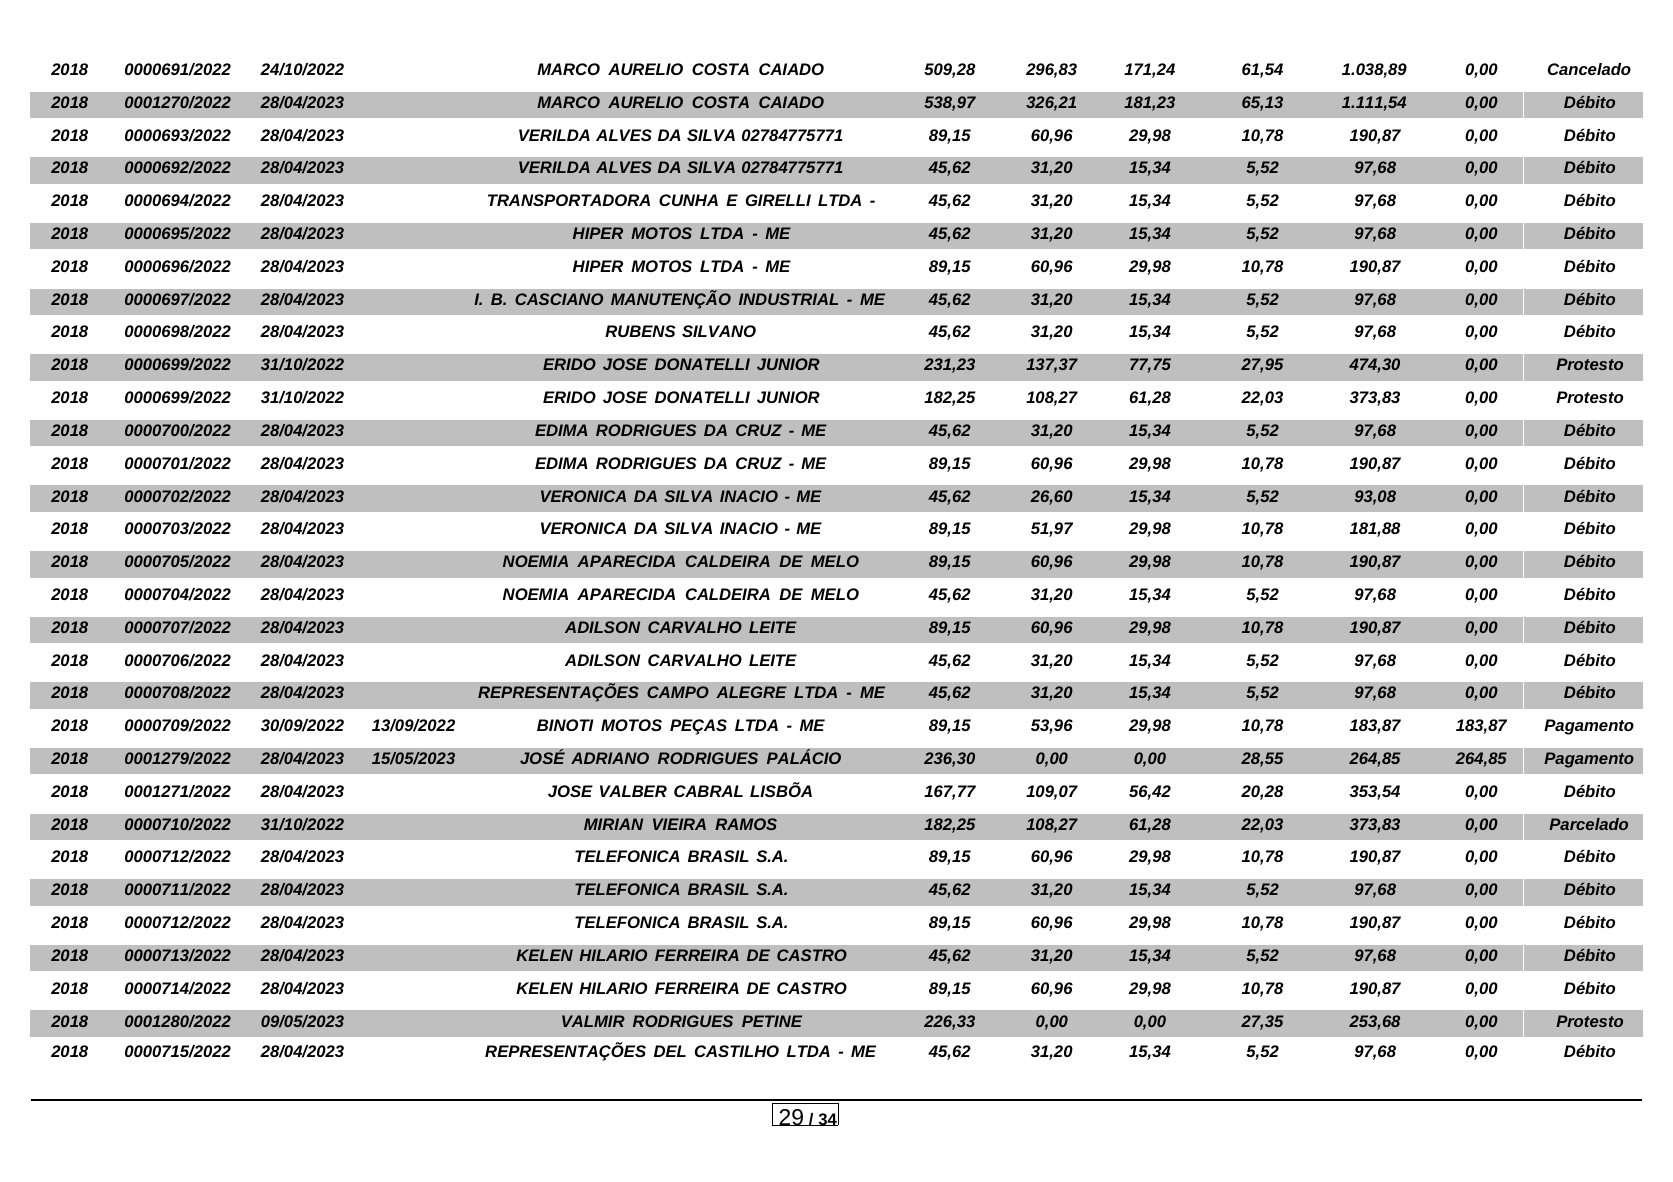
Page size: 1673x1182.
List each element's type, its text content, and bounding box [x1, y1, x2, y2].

table_cell [358, 157, 465, 184]
table_cell 0,00 [1431, 879, 1523, 906]
table_cell 10,78 [1209, 617, 1313, 643]
table_cell 28/04/2023 [245, 906, 358, 945]
table_cell 5,52 [1209, 223, 1313, 249]
table_cell 0,00 [1431, 775, 1523, 813]
table_cell 0000706/2022 [105, 643, 245, 682]
table_cell 0000712/2022 [105, 840, 245, 879]
table_cell KELEN HILARIO FERREIRA DE CASTRO [465, 971, 906, 1010]
table_cell 0000699/2022 [105, 354, 245, 381]
table_cell 2018 [30, 814, 105, 840]
table_cell [358, 814, 465, 840]
table_cell Débito [1524, 512, 1643, 551]
table_cell 0000705/2022 [105, 551, 245, 578]
table_cell NOEMIA APARECIDA CALDEIRA DE MELO [465, 578, 906, 617]
table_cell 29,98 [1101, 617, 1209, 643]
table_cell 56,42 [1101, 775, 1209, 813]
table_cell 0,00 [1431, 1037, 1523, 1063]
table_cell 45,62 [906, 945, 1001, 971]
table_cell 190,87 [1313, 617, 1431, 643]
table_cell 31,20 [1001, 223, 1101, 249]
table_cell 28/04/2023 [245, 289, 358, 315]
table_cell 2018 [30, 118, 105, 157]
table_cell 93,08 [1313, 485, 1431, 512]
table_cell 60,96 [1001, 906, 1101, 945]
table_cell 0,00 [1431, 512, 1523, 551]
table_cell 31,20 [1001, 420, 1101, 446]
table_cell 28/04/2023 [245, 840, 358, 879]
table_cell 0000693/2022 [105, 118, 245, 157]
table_cell Débito [1524, 971, 1643, 1010]
table_cell TELEFONICA BRASIL S.A. [465, 879, 906, 906]
table_header Cancelado [1524, 60, 1643, 92]
table_cell 31,20 [1001, 578, 1101, 617]
table_cell [358, 643, 465, 682]
table_cell [358, 971, 465, 1010]
table_cell 0,00 [1431, 814, 1523, 840]
table_cell 0001279/2022 [105, 748, 245, 774]
table_cell 0000701/2022 [105, 446, 245, 485]
table_cell 2018 [30, 1037, 105, 1063]
table_cell 60,96 [1001, 971, 1101, 1010]
table_cell 89,15 [906, 971, 1001, 1010]
table_cell JOSE VALBER CABRAL LISBÕA [465, 775, 906, 813]
table_cell 0000696/2022 [105, 250, 245, 288]
table_cell Débito [1524, 617, 1643, 643]
table_cell 97,68 [1313, 420, 1431, 446]
table_cell 190,87 [1313, 118, 1431, 157]
table_cell RUBENS SILVANO [465, 315, 906, 354]
table_cell [358, 879, 465, 906]
table_cell MARCO AURELIO COSTA CAIADO [465, 92, 906, 118]
table_cell 97,68 [1313, 1037, 1431, 1063]
table_cell 28/04/2023 [245, 578, 358, 617]
table_cell 5,52 [1209, 879, 1313, 906]
table_cell 0,00 [1431, 315, 1523, 354]
table_cell 28/04/2023 [245, 420, 358, 446]
table_cell Protesto [1524, 381, 1643, 420]
table_cell 0000700/2022 [105, 420, 245, 446]
table_cell 97,68 [1313, 945, 1431, 971]
table_cell 5,52 [1209, 682, 1313, 709]
table_cell Débito [1524, 420, 1643, 446]
table_cell [358, 945, 465, 971]
table_cell 28/04/2023 [245, 92, 358, 118]
table_cell 190,87 [1313, 551, 1431, 578]
table_cell NOEMIA APARECIDA CALDEIRA DE MELO [465, 551, 906, 578]
table_cell 60,96 [1001, 551, 1101, 578]
table_cell 28/04/2023 [245, 945, 358, 971]
table_cell 29,98 [1101, 840, 1209, 879]
table_cell 28/04/2023 [245, 184, 358, 223]
table_cell 2018 [30, 578, 105, 617]
table_cell 5,52 [1209, 485, 1313, 512]
table_cell 0000714/2022 [105, 971, 245, 1010]
table_cell Débito [1524, 906, 1643, 945]
table_cell 0,00 [1431, 485, 1523, 512]
table_cell 97,68 [1313, 223, 1431, 249]
table_cell 2018 [30, 315, 105, 354]
table_header 509,28 [906, 60, 1001, 92]
table_cell 28/04/2023 [245, 643, 358, 682]
table_cell 89,15 [906, 840, 1001, 879]
table_cell 97,68 [1313, 184, 1431, 223]
table_cell 29,98 [1101, 709, 1209, 748]
table_cell 13/09/2022 [358, 709, 465, 748]
table_cell 2018 [30, 775, 105, 813]
table_cell 0,00 [1101, 1010, 1209, 1037]
table_cell 15,34 [1101, 682, 1209, 709]
table_cell 29,98 [1101, 971, 1209, 1010]
table_cell [358, 1037, 465, 1063]
table_cell [358, 551, 465, 578]
table_cell [358, 92, 465, 118]
table_cell MIRIAN VIEIRA RAMOS [465, 814, 906, 840]
table_cell [358, 578, 465, 617]
table_cell 2018 [30, 512, 105, 551]
table_cell 28/04/2023 [245, 775, 358, 813]
table_cell 108,27 [1001, 381, 1101, 420]
table_cell 0,00 [1431, 617, 1523, 643]
table_cell 190,87 [1313, 971, 1431, 1010]
table_cell VERILDA ALVES DA SILVA 02784775771 [465, 118, 906, 157]
table_cell 31,20 [1001, 157, 1101, 184]
table_cell 53,96 [1001, 709, 1101, 748]
table_cell 0,00 [1431, 578, 1523, 617]
table_cell 2018 [30, 92, 105, 118]
table_cell 10,78 [1209, 551, 1313, 578]
table_cell 0,00 [1431, 1010, 1523, 1037]
table_cell 29,98 [1101, 446, 1209, 485]
table_cell 45,62 [906, 157, 1001, 184]
table_cell 28,55 [1209, 748, 1313, 774]
table_cell 28/04/2023 [245, 315, 358, 354]
table_header 2018 [30, 60, 105, 92]
table_cell 97,68 [1313, 578, 1431, 617]
table_cell 0,00 [1431, 250, 1523, 288]
table_cell 60,96 [1001, 617, 1101, 643]
table_cell 167,77 [906, 775, 1001, 813]
table_cell 0,00 [1431, 92, 1523, 118]
table_cell 89,15 [906, 446, 1001, 485]
table_header 0000691/2022 [105, 60, 245, 92]
table_cell 45,62 [906, 289, 1001, 315]
table_cell 5,52 [1209, 578, 1313, 617]
table_cell 31/10/2022 [245, 354, 358, 381]
table_cell 0,00 [1431, 551, 1523, 578]
table_cell JOSÉ ADRIANO RODRIGUES PALÁCIO [465, 748, 906, 774]
table_cell 5,52 [1209, 157, 1313, 184]
table_cell Débito [1524, 1037, 1643, 1063]
table_cell 97,68 [1313, 289, 1431, 315]
table_cell 15,34 [1101, 184, 1209, 223]
table_cell 2018 [30, 223, 105, 249]
table_cell 31,20 [1001, 1037, 1101, 1063]
table_cell 0000712/2022 [105, 906, 245, 945]
table_cell 1.111,54 [1313, 92, 1431, 118]
table_cell 45,62 [906, 682, 1001, 709]
table_cell 45,62 [906, 578, 1001, 617]
table_cell 10,78 [1209, 250, 1313, 288]
table_cell 51,97 [1001, 512, 1101, 551]
table_cell [358, 223, 465, 249]
table_cell 0000703/2022 [105, 512, 245, 551]
table_cell 190,87 [1313, 906, 1431, 945]
table_cell 45,62 [906, 184, 1001, 223]
table_header MARCO AURELIO COSTA CAIADO [465, 60, 906, 92]
table_cell 373,83 [1313, 814, 1431, 840]
table_cell 2018 [30, 420, 105, 446]
table_cell Débito [1524, 485, 1643, 512]
table_cell 0,00 [1431, 682, 1523, 709]
table_cell 28/04/2023 [245, 1037, 358, 1063]
table_cell 15,34 [1101, 1037, 1209, 1063]
table_cell 2018 [30, 381, 105, 420]
table_cell 28/04/2023 [245, 512, 358, 551]
table_cell 0000694/2022 [105, 184, 245, 223]
table_cell 15,34 [1101, 879, 1209, 906]
table_cell 474,30 [1313, 354, 1431, 381]
table_cell 31,20 [1001, 184, 1101, 223]
table_cell 137,37 [1001, 354, 1101, 381]
table_cell Débito [1524, 157, 1643, 184]
table_cell 2018 [30, 840, 105, 879]
table_cell 10,78 [1209, 971, 1313, 1010]
table_cell 0000704/2022 [105, 578, 245, 617]
table_cell 0000702/2022 [105, 485, 245, 512]
table_cell Débito [1524, 250, 1643, 288]
table_cell 45,62 [906, 485, 1001, 512]
table_cell Protesto [1524, 1010, 1643, 1037]
table_cell 181,23 [1101, 92, 1209, 118]
table_cell 0,00 [1431, 118, 1523, 157]
table_cell 2018 [30, 709, 105, 748]
table_cell 190,87 [1313, 840, 1431, 879]
table_cell ERIDO JOSE DONATELLI JUNIOR [465, 354, 906, 381]
table_cell [358, 420, 465, 446]
table_cell 0,00 [1101, 748, 1209, 774]
table_cell [358, 289, 465, 315]
table_cell 0000707/2022 [105, 617, 245, 643]
table_cell 97,68 [1313, 315, 1431, 354]
table_cell 89,15 [906, 512, 1001, 551]
table_cell TRANSPORTADORA CUNHA E GIRELLI LTDA - [465, 184, 906, 223]
table_cell Débito [1524, 223, 1643, 249]
table_cell Débito [1524, 289, 1643, 315]
table_cell 2018 [30, 748, 105, 774]
table_cell 326,21 [1001, 92, 1101, 118]
table_cell 89,15 [906, 617, 1001, 643]
table_cell 45,62 [906, 879, 1001, 906]
table_cell 28/04/2023 [245, 617, 358, 643]
table_cell 77,75 [1101, 354, 1209, 381]
table_cell Débito [1524, 446, 1643, 485]
table_cell Pagamento [1524, 748, 1643, 774]
table_cell 31,20 [1001, 682, 1101, 709]
table_cell 2018 [30, 551, 105, 578]
table_cell 0,00 [1431, 840, 1523, 879]
table_cell Débito [1524, 315, 1643, 354]
table_cell 45,62 [906, 420, 1001, 446]
table_cell [358, 840, 465, 879]
table_cell 0000710/2022 [105, 814, 245, 840]
table_cell Débito [1524, 92, 1643, 118]
table_cell 89,15 [906, 709, 1001, 748]
table_cell 26,60 [1001, 485, 1101, 512]
table_cell 0,00 [1431, 157, 1523, 184]
table_cell 31/10/2022 [245, 814, 358, 840]
table_cell 10,78 [1209, 840, 1313, 879]
table_cell 0,00 [1431, 971, 1523, 1010]
table_cell EDIMA RODRIGUES DA CRUZ - ME [465, 420, 906, 446]
table_cell 183,87 [1431, 709, 1523, 748]
table_cell VALMIR RODRIGUES PETINE [465, 1010, 906, 1037]
table_cell Débito [1524, 682, 1643, 709]
table_cell 5,52 [1209, 184, 1313, 223]
table_header [358, 60, 465, 92]
table_cell 31,20 [1001, 643, 1101, 682]
table_cell ADILSON CARVALHO LEITE [465, 617, 906, 643]
table_cell 264,85 [1431, 748, 1523, 774]
table_cell Débito [1524, 775, 1643, 813]
table_cell Débito [1524, 945, 1643, 971]
table_cell 28/04/2023 [245, 118, 358, 157]
table_cell 0000708/2022 [105, 682, 245, 709]
table_cell 5,52 [1209, 289, 1313, 315]
table_cell 29,98 [1101, 512, 1209, 551]
table_cell 45,62 [906, 315, 1001, 354]
table_cell 0,00 [1001, 1010, 1101, 1037]
table_cell REPRESENTAÇÕES CAMPO ALEGRE LTDA - ME [465, 682, 906, 709]
table_cell 2018 [30, 289, 105, 315]
table_cell 0001271/2022 [105, 775, 245, 813]
table_cell 15,34 [1101, 578, 1209, 617]
table_cell 28/04/2023 [245, 551, 358, 578]
table_cell 45,62 [906, 643, 1001, 682]
table_cell 0000711/2022 [105, 879, 245, 906]
table_cell 45,62 [906, 1037, 1001, 1063]
table_cell 45,62 [906, 223, 1001, 249]
table_cell TELEFONICA BRASIL S.A. [465, 906, 906, 945]
table_cell 538,97 [906, 92, 1001, 118]
table_cell VERILDA ALVES DA SILVA 02784775771 [465, 157, 906, 184]
table_cell [358, 381, 465, 420]
table_cell 10,78 [1209, 446, 1313, 485]
table_cell 29,98 [1101, 551, 1209, 578]
table_cell 0000692/2022 [105, 157, 245, 184]
table_cell 60,96 [1001, 250, 1101, 288]
table_cell Débito [1524, 840, 1643, 879]
table_cell Protesto [1524, 354, 1643, 381]
table_cell 97,68 [1313, 157, 1431, 184]
table_cell 15/05/2023 [358, 748, 465, 774]
table_cell 22,03 [1209, 381, 1313, 420]
table_cell 353,54 [1313, 775, 1431, 813]
table_cell 61,28 [1101, 381, 1209, 420]
table_cell 89,15 [906, 551, 1001, 578]
table_cell [358, 682, 465, 709]
table_cell 231,23 [906, 354, 1001, 381]
table_cell ADILSON CARVALHO LEITE [465, 643, 906, 682]
table_cell VERONICA DA SILVA INACIO - ME [465, 485, 906, 512]
table_cell BINOTI MOTOS PEÇAS LTDA - ME [465, 709, 906, 748]
table_cell 0,00 [1431, 420, 1523, 446]
table_cell [358, 617, 465, 643]
table_cell 226,33 [906, 1010, 1001, 1037]
table_cell 28/04/2023 [245, 682, 358, 709]
table_cell VERONICA DA SILVA INACIO - ME [465, 512, 906, 551]
table_header 296,83 [1001, 60, 1101, 92]
table_cell 253,68 [1313, 1010, 1431, 1037]
table_cell 89,15 [906, 118, 1001, 157]
table_cell 0000699/2022 [105, 381, 245, 420]
table_header 0,00 [1431, 60, 1523, 92]
table_cell 09/05/2023 [245, 1010, 358, 1037]
table_cell 5,52 [1209, 643, 1313, 682]
table_cell 373,83 [1313, 381, 1431, 420]
table_cell 0000709/2022 [105, 709, 245, 748]
table_cell 0,00 [1431, 289, 1523, 315]
table_cell 30/09/2022 [245, 709, 358, 748]
table_cell 0,00 [1001, 748, 1101, 774]
table_cell 0,00 [1431, 381, 1523, 420]
table_cell 2018 [30, 250, 105, 288]
table_cell [358, 1010, 465, 1037]
table_cell 15,34 [1101, 315, 1209, 354]
table_cell REPRESENTAÇÕES DEL CASTILHO LTDA - ME [465, 1037, 906, 1063]
table_cell 109,07 [1001, 775, 1101, 813]
table_cell 15,34 [1101, 223, 1209, 249]
table_cell 20,28 [1209, 775, 1313, 813]
table_cell 31,20 [1001, 289, 1101, 315]
table_cell 28/04/2023 [245, 446, 358, 485]
table_cell 0000713/2022 [105, 945, 245, 971]
table_cell 28/04/2023 [245, 971, 358, 1010]
table_header 24/10/2022 [245, 60, 358, 92]
table_cell [358, 906, 465, 945]
table_cell 97,68 [1313, 643, 1431, 682]
table_cell 2018 [30, 945, 105, 971]
table_cell EDIMA RODRIGUES DA CRUZ - ME [465, 446, 906, 485]
table_cell 60,96 [1001, 118, 1101, 157]
table_cell 15,34 [1101, 157, 1209, 184]
table_cell 31,20 [1001, 945, 1101, 971]
table_cell 5,52 [1209, 945, 1313, 971]
table_cell 0,00 [1431, 184, 1523, 223]
table_cell 28/04/2023 [245, 223, 358, 249]
table_cell 29,98 [1101, 118, 1209, 157]
table_cell 10,78 [1209, 512, 1313, 551]
table_cell 0,00 [1431, 643, 1523, 682]
table_cell 2018 [30, 485, 105, 512]
table_cell 0001270/2022 [105, 92, 245, 118]
table_cell Débito [1524, 578, 1643, 617]
table_cell [358, 250, 465, 288]
table_cell [358, 775, 465, 813]
table_cell 15,34 [1101, 643, 1209, 682]
table_cell 2018 [30, 971, 105, 1010]
table_cell 2018 [30, 184, 105, 223]
table_cell 0000695/2022 [105, 223, 245, 249]
table_cell 182,25 [906, 814, 1001, 840]
table_cell 190,87 [1313, 250, 1431, 288]
table_cell 2018 [30, 682, 105, 709]
table_cell 60,96 [1001, 446, 1101, 485]
table_cell 29,98 [1101, 906, 1209, 945]
table_cell HIPER MOTOS LTDA - ME [465, 250, 906, 288]
table_cell 27,35 [1209, 1010, 1313, 1037]
table_header 171,24 [1101, 60, 1209, 92]
table_cell 31/10/2022 [245, 381, 358, 420]
table_cell 15,34 [1101, 945, 1209, 971]
table_cell TELEFONICA BRASIL S.A. [465, 840, 906, 879]
table_cell 15,34 [1101, 420, 1209, 446]
table_cell Débito [1524, 879, 1643, 906]
table_cell 0000697/2022 [105, 289, 245, 315]
table_cell 60,96 [1001, 840, 1101, 879]
table_cell 181,88 [1313, 512, 1431, 551]
table_cell KELEN HILARIO FERREIRA DE CASTRO [465, 945, 906, 971]
table_cell 0,00 [1431, 223, 1523, 249]
table_cell [358, 485, 465, 512]
table_cell 89,15 [906, 906, 1001, 945]
table_cell 2018 [30, 157, 105, 184]
table_cell [358, 315, 465, 354]
table_cell Pagamento [1524, 709, 1643, 748]
table_cell 0001280/2022 [105, 1010, 245, 1037]
table_cell 10,78 [1209, 118, 1313, 157]
table_cell 2018 [30, 906, 105, 945]
table_cell 97,68 [1313, 879, 1431, 906]
table_cell 5,52 [1209, 1037, 1313, 1063]
table_cell 15,34 [1101, 289, 1209, 315]
table_cell [358, 118, 465, 157]
table_cell 5,52 [1209, 420, 1313, 446]
table_cell 2018 [30, 617, 105, 643]
table_cell 0,00 [1431, 945, 1523, 971]
table_cell Débito [1524, 551, 1643, 578]
table_cell 2018 [30, 879, 105, 906]
table_cell 183,87 [1313, 709, 1431, 748]
table_header 1.038,89 [1313, 60, 1431, 92]
table_cell 31,20 [1001, 879, 1101, 906]
table_cell I. B. CASCIANO MANUTENÇÃO INDUSTRIAL - ME [465, 289, 906, 315]
table_cell 190,87 [1313, 446, 1431, 485]
table_cell 10,78 [1209, 906, 1313, 945]
table_cell Débito [1524, 184, 1643, 223]
table_cell 65,13 [1209, 92, 1313, 118]
table_cell 10,78 [1209, 709, 1313, 748]
table_cell 2018 [30, 1010, 105, 1037]
table_cell 0,00 [1431, 906, 1523, 945]
table_cell [358, 512, 465, 551]
table_cell [358, 446, 465, 485]
table_cell 28/04/2023 [245, 748, 358, 774]
table_cell 15,34 [1101, 485, 1209, 512]
table_cell 182,25 [906, 381, 1001, 420]
table_cell 28/04/2023 [245, 879, 358, 906]
table_cell [358, 354, 465, 381]
table_cell ERIDO JOSE DONATELLI JUNIOR [465, 381, 906, 420]
table_cell 97,68 [1313, 682, 1431, 709]
table_cell 61,28 [1101, 814, 1209, 840]
table_header 61,54 [1209, 60, 1313, 92]
table_cell Débito [1524, 643, 1643, 682]
table_cell 28/04/2023 [245, 485, 358, 512]
table_cell [358, 184, 465, 223]
table_cell Débito [1524, 118, 1643, 157]
table_cell 28/04/2023 [245, 250, 358, 288]
table_cell 264,85 [1313, 748, 1431, 774]
table_cell 0,00 [1431, 446, 1523, 485]
table_cell 2018 [30, 446, 105, 485]
table_cell 5,52 [1209, 315, 1313, 354]
table_cell 27,95 [1209, 354, 1313, 381]
table_cell 0000698/2022 [105, 315, 245, 354]
table_cell 0000715/2022 [105, 1037, 245, 1063]
table_cell 2018 [30, 354, 105, 381]
table_cell 31,20 [1001, 315, 1101, 354]
table_cell 2018 [30, 643, 105, 682]
table_cell 108,27 [1001, 814, 1101, 840]
table_cell 0,00 [1431, 354, 1523, 381]
table_cell 28/04/2023 [245, 157, 358, 184]
table_cell HIPER MOTOS LTDA - ME [465, 223, 906, 249]
table_cell 236,30 [906, 748, 1001, 774]
table_cell 29,98 [1101, 250, 1209, 288]
table_cell 89,15 [906, 250, 1001, 288]
table_cell Parcelado [1524, 814, 1643, 840]
table_cell 22,03 [1209, 814, 1313, 840]
